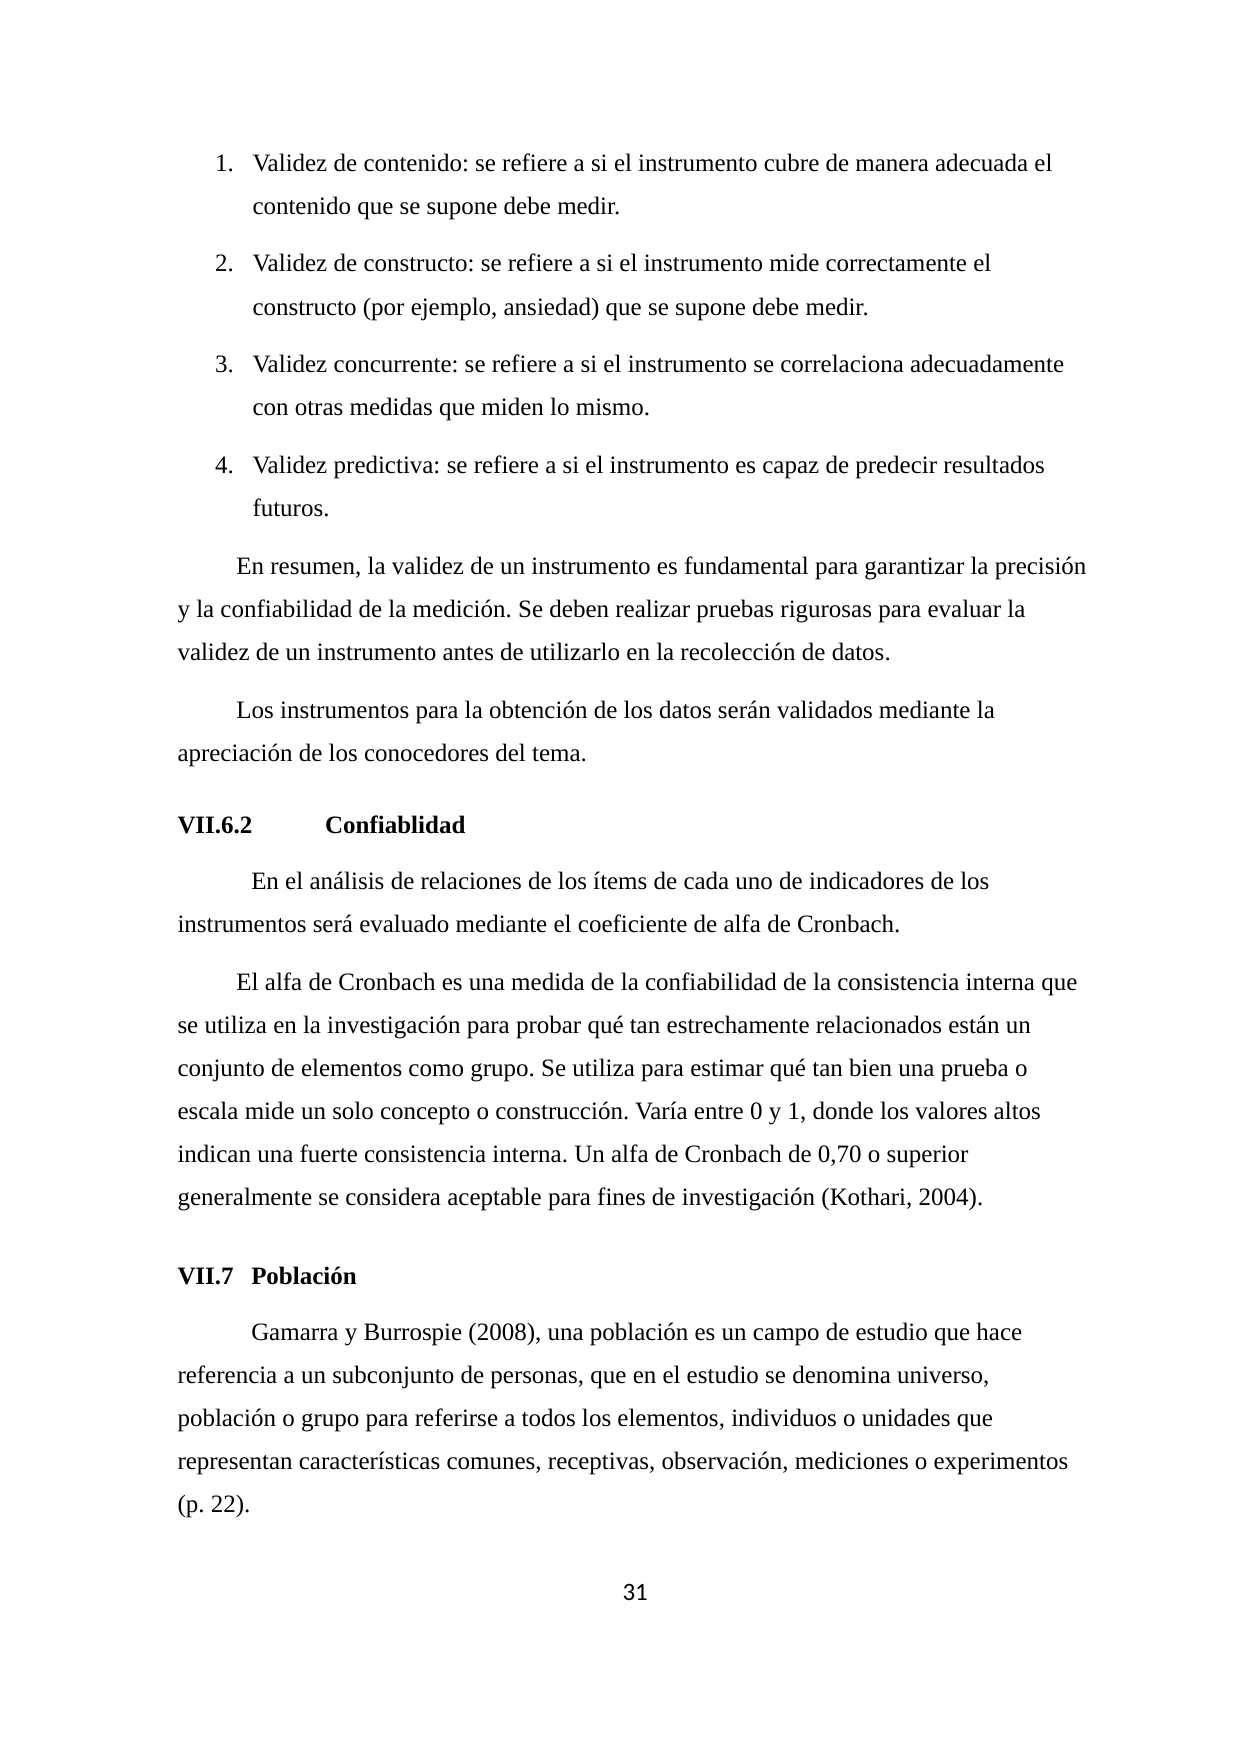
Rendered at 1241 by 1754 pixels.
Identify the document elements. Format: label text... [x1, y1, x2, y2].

list Validez concurrente: se refiere a si el instrumento se correlaciona adecuadamente con otras medidas que miden lo mismo. [215, 349, 1093, 421]
text En el análisis de relaciones de los ítems de cada uno de indicadores de los instrumentos será evaluado mediante el coeficiente de alfa de Cronbach. [177, 866, 1093, 938]
text En resumen, la validez de un instrumento es fundamental para garantizar la precisión y la confiabilidad de la medición. Se deben realizar pruebas rigurosas para evaluar la validez de un instrumento antes de utilizarlo en la recolección de datos. [177, 551, 1093, 666]
list Validez de constructo: se refiere a si el instrumento mide correctamente el constructo (por ejemplo, ansiedad) que se supone debe medir. [215, 248, 1093, 320]
list Validez predictiva: se refiere a si el instrumento es capaz de predecir resultados futuros. [215, 450, 1093, 522]
subtitle Confiablidad [177, 810, 1093, 839]
text Los instrumentos para la obtención de los datos serán validados mediante la apreciación de los conocedores del tema. [177, 695, 1093, 767]
text El alfa de Cronbach es una medida de la confiabilidad de la consistencia interna que se utiliza en la investigación para probar qué tan estrechamente relacionados están un conjunto de elementos como grupo. Se utiliza para estimar qué tan bien una prueba o escala mide un solo concepto o construcción. Varía entre 0 y 1, donde los valores altos indican una fuerte consistencia interna. Un alfa de Cronbach de 0,70 o superior generalmente se considera aceptable para fines de investigación (Kothari, 2004). [177, 967, 1093, 1211]
list Validez de contenido: se refiere a si el instrumento cubre de manera adecuada el contenido que se supone debe medir. [215, 148, 1093, 219]
subtitle Población [177, 1261, 1093, 1290]
text Gamarra y Burrospie (2008), una población es un campo de estudio que hace referencia a un subconjunto de personas, que en el estudio se denomina universo, población o grupo para referirse a todos los elementos, individuos o unidades que representan características comunes, receptivas, observación, mediciones o experimentos (p. 22). [177, 1317, 1093, 1518]
